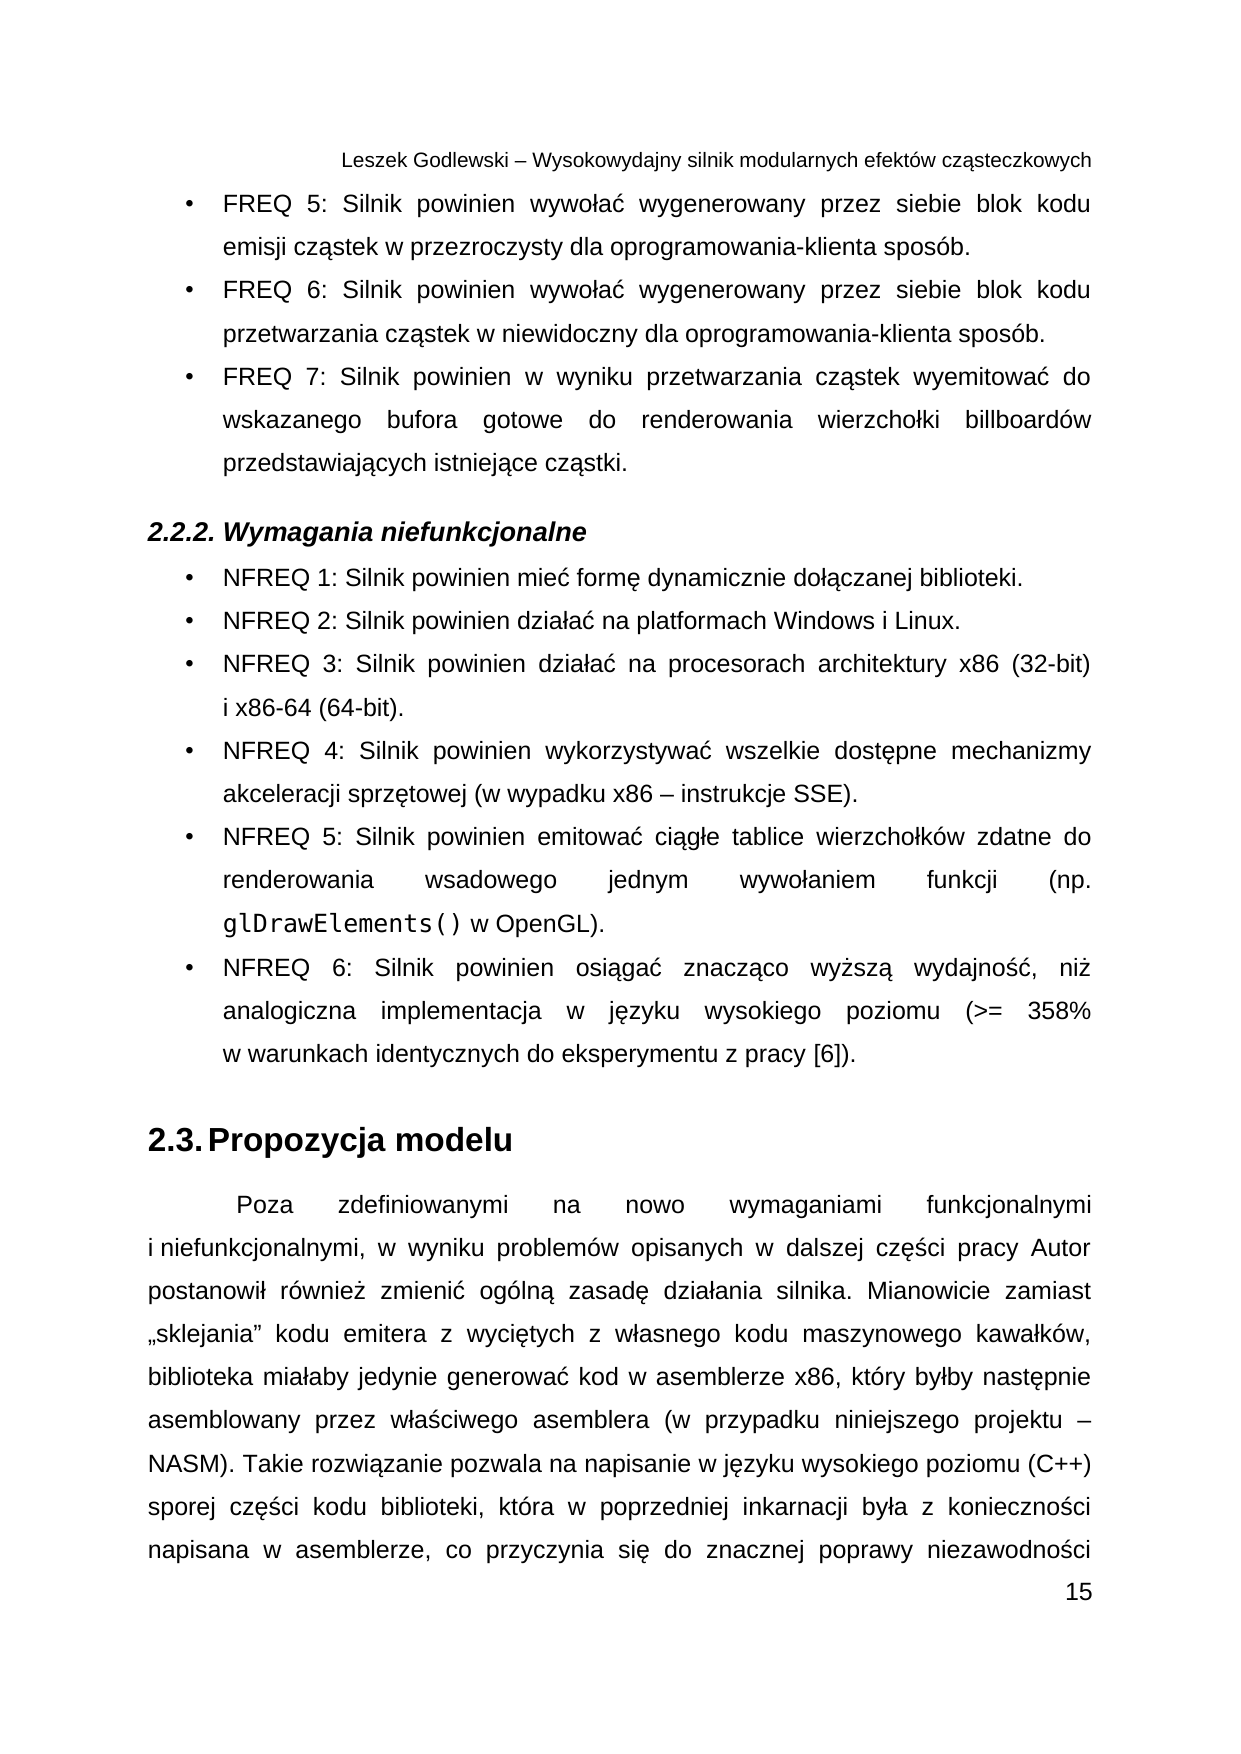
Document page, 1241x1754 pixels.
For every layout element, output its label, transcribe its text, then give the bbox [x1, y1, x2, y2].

list FREQ 6: Silnik powinien wywołać wygenerowany przez siebie blok kodu przetwarzania cząstek w niewidoczny dla oprogramowania-klienta sposób. [185, 275, 1092, 347]
list FREQ 5: Silnik powinien wywołać wygenerowany przez siebie blok kodu emisji cząstek w przezroczysty dla oprogramowania-klienta sposób. [185, 189, 1092, 261]
list NFREQ 2: Silnik powinien działać na platformach Windows i Linux. [185, 606, 1092, 635]
list NFREQ 6: Silnik powinien osiągać znacząco wyższą wydajność, niż analogiczna implementacja w języku wysokiego poziomu (>= 358% w warunkach identycznych do eksperymentu z pracy [6]). [185, 953, 1092, 1068]
subtitle Wymagania niefunkcjonalne [148, 516, 1092, 547]
text Poza zdefiniowanymi na nowo wymaganiami funkcjonalnymi i niefunkcjonalnymi, w wyniku problemów opisanych w dalszej części pracy Autor postanowił również zmienić ogólną zasadę działania silnika. Mianowicie zamiast „sklejania” kodu emitera z wyciętych z własnego kodu maszynowego kawałków, biblioteka miałaby jedynie generować kod w asemblerze x86, który byłby następnie asemblowany przez właściwego asemblera (w przypadku niniejszego projektu – NASM). Takie rozwiązanie pozwala na napisanie w języku wysokiego poziomu (C++) sporej części kodu biblioteki, która w poprzedniej inkarnacji była z konieczności napisana w asemblerze, co przyczynia się do znacznej poprawy niezawodności [148, 1190, 1092, 1564]
list NFREQ 5: Silnik powinien emitować ciągłe tablice wierzchołków zdatne do renderowania wsadowego jednym wywołaniem funkcji (np. glDrawElements() w OpenGL). [185, 822, 1092, 938]
subtitle Propozycja modelu [148, 1120, 1092, 1158]
list NFREQ 3: Silnik powinien działać na procesorach architektury x86 (32-bit) i x86-64 (64-bit). [185, 649, 1092, 721]
list NFREQ 1: Silnik powinien mieć formę dynamicznie dołączanej biblioteki. [185, 563, 1092, 592]
list FREQ 7: Silnik powinien w wyniku przetwarzania cząstek wyemitować do wskazanego bufora gotowe do renderowania wierzchołki billboardów przedstawiających istniejące cząstki. [185, 362, 1092, 477]
list NFREQ 4: Silnik powinien wykorzystywać wszelkie dostępne mechanizmy akceleracji sprzętowej (w wypadku x86 – instrukcje SSE). [185, 736, 1092, 808]
